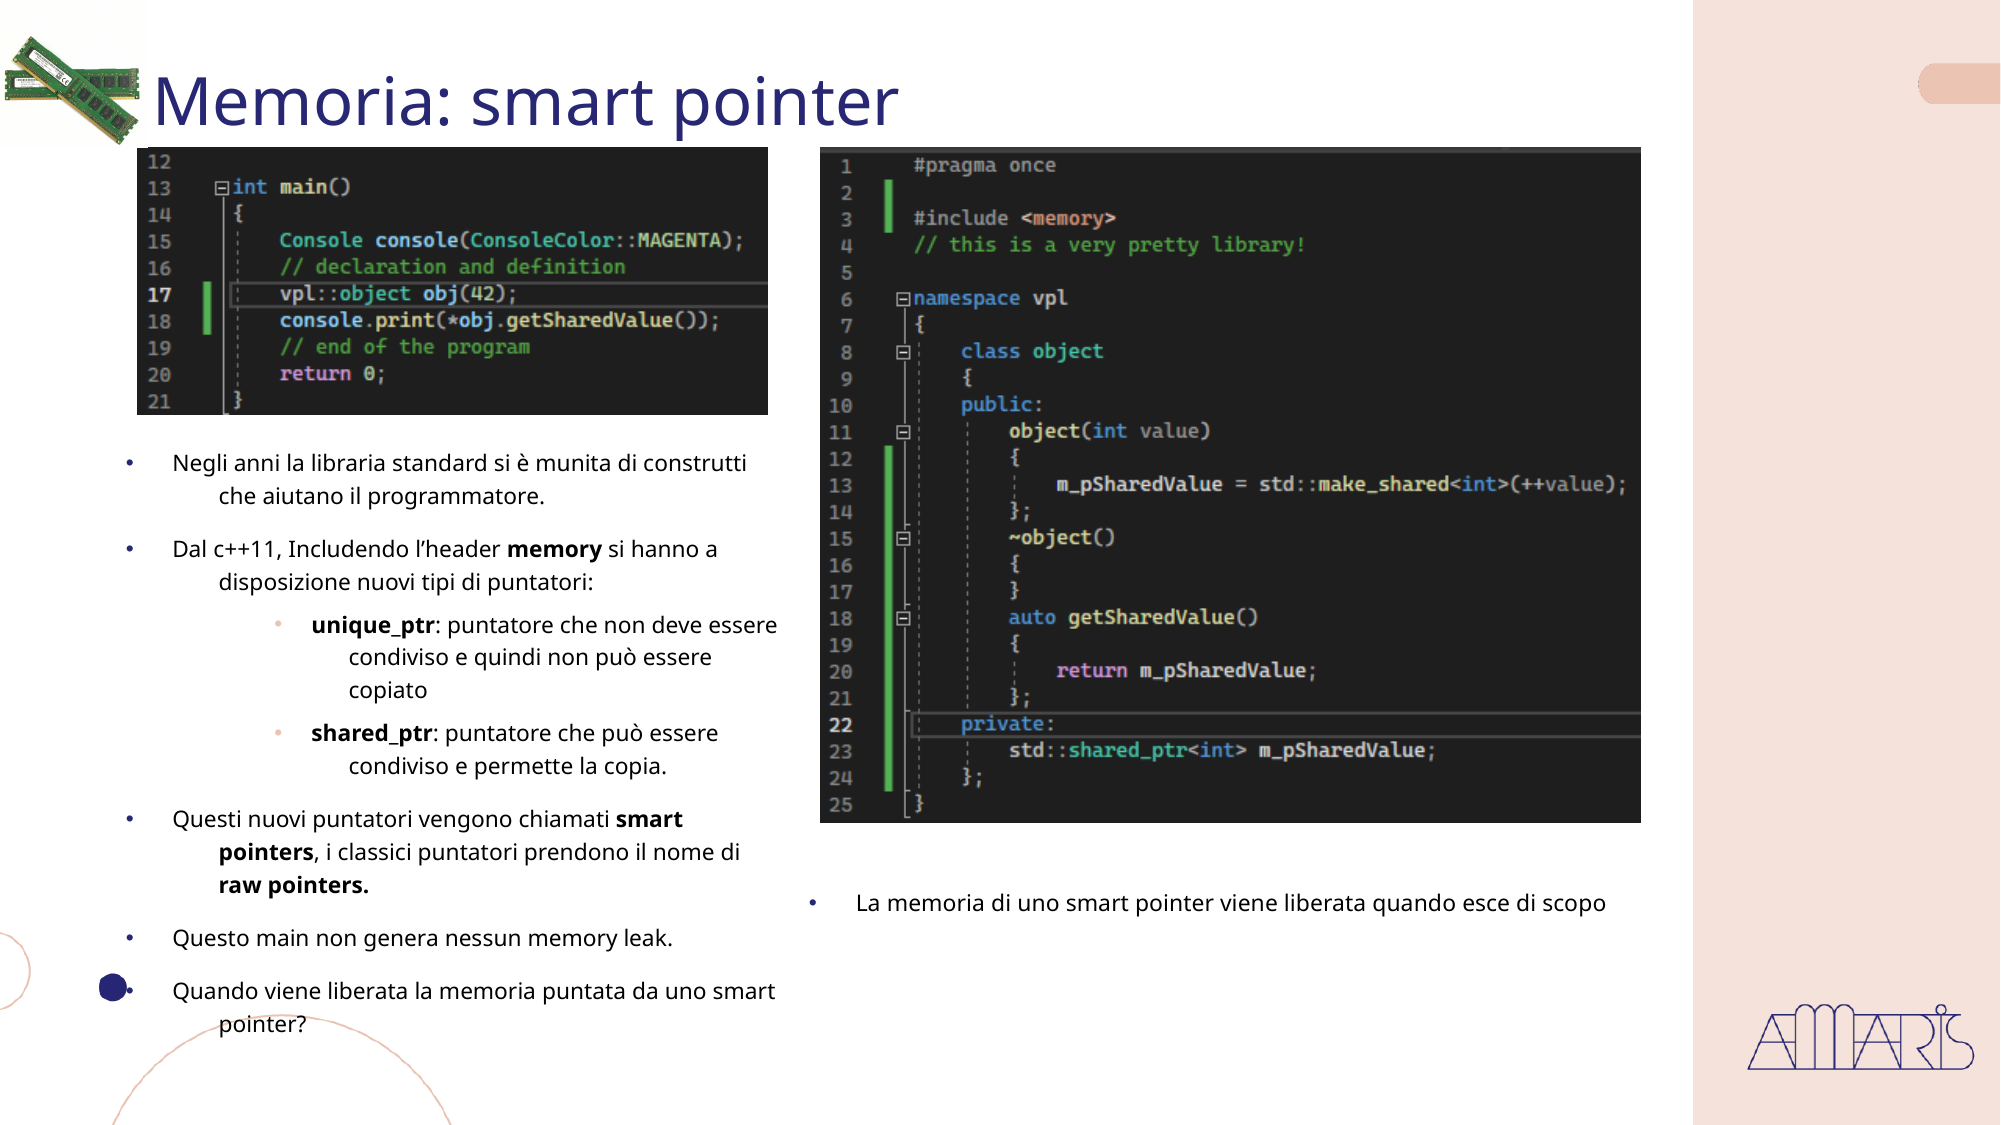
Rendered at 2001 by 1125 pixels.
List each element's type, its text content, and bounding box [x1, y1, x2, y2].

picture [820, 147, 1641, 823]
picture [0, 0, 768, 415]
title Memoria: smart pointer [148, 59, 1577, 148]
text_box La memoria di uno smart pointer viene liberata quando esce di scopo [793, 876, 1661, 922]
list Negli anni la libraria standard si è munita di construtti che aiutano il programmatore. Dal c++11, Includendo l’header memory si hanno a disposizione nuovi tipi di puntatori: unique_ptr: puntatore che non deve essere condiviso e quindi non può essere copiato shared_ptr: puntatore che può essere condiviso e permette la copia. Questi nuovi puntatori vengono chiamati smart pointers, i classici puntatori prendono il nome di raw pointers. Questo main non genera nessun memory leak. Quando viene liberata la memoria puntata da uno smart pointer? [110, 435, 794, 1020]
